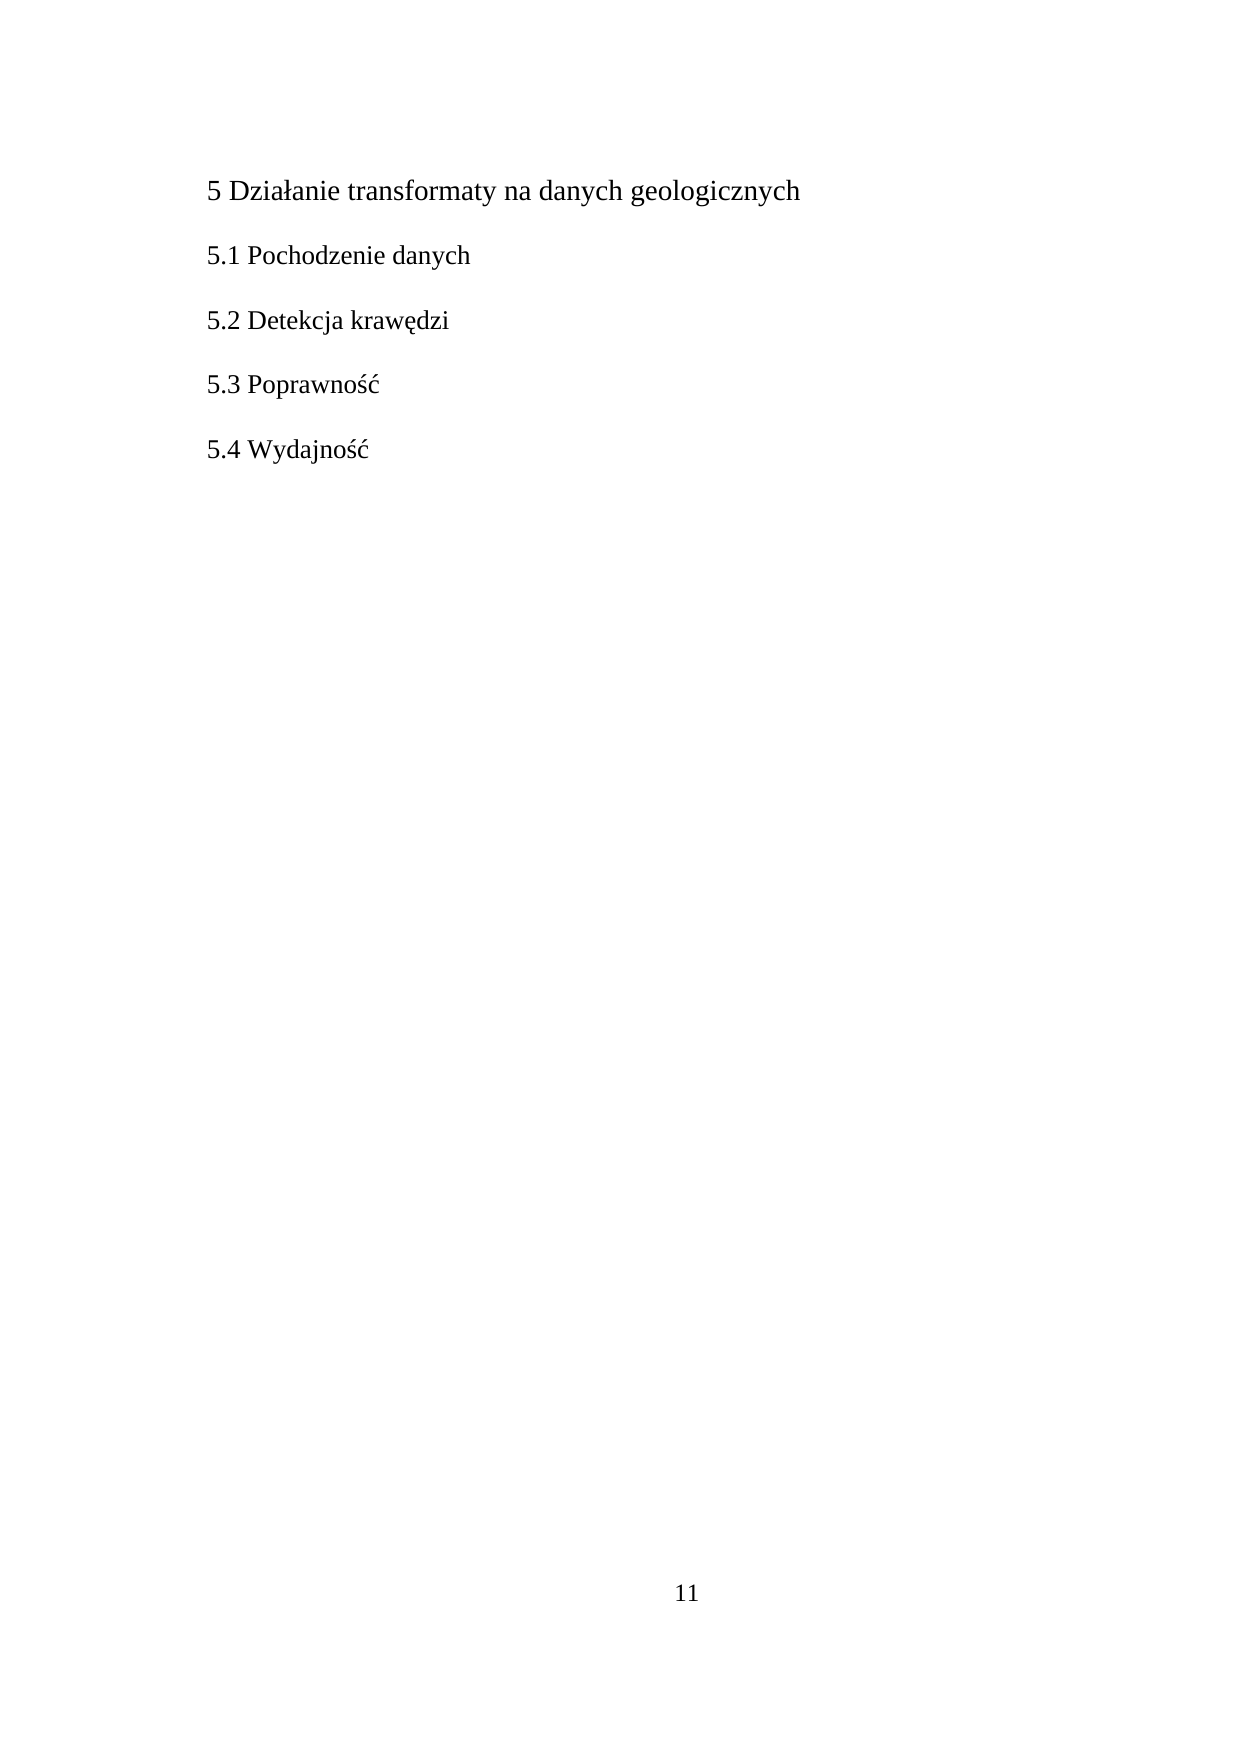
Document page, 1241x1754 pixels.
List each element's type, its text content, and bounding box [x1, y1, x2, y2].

subtitle 5.1 Pochodzenie danych [207, 239, 1093, 271]
subtitle 5.4 Wydajność [207, 433, 1093, 464]
subtitle 5.3 Poprawność [207, 368, 1093, 399]
subtitle 5.2 Detekcja krawędzi [207, 304, 1093, 335]
subtitle 5 Działanie transformaty na danych geologicznych [207, 173, 1093, 206]
